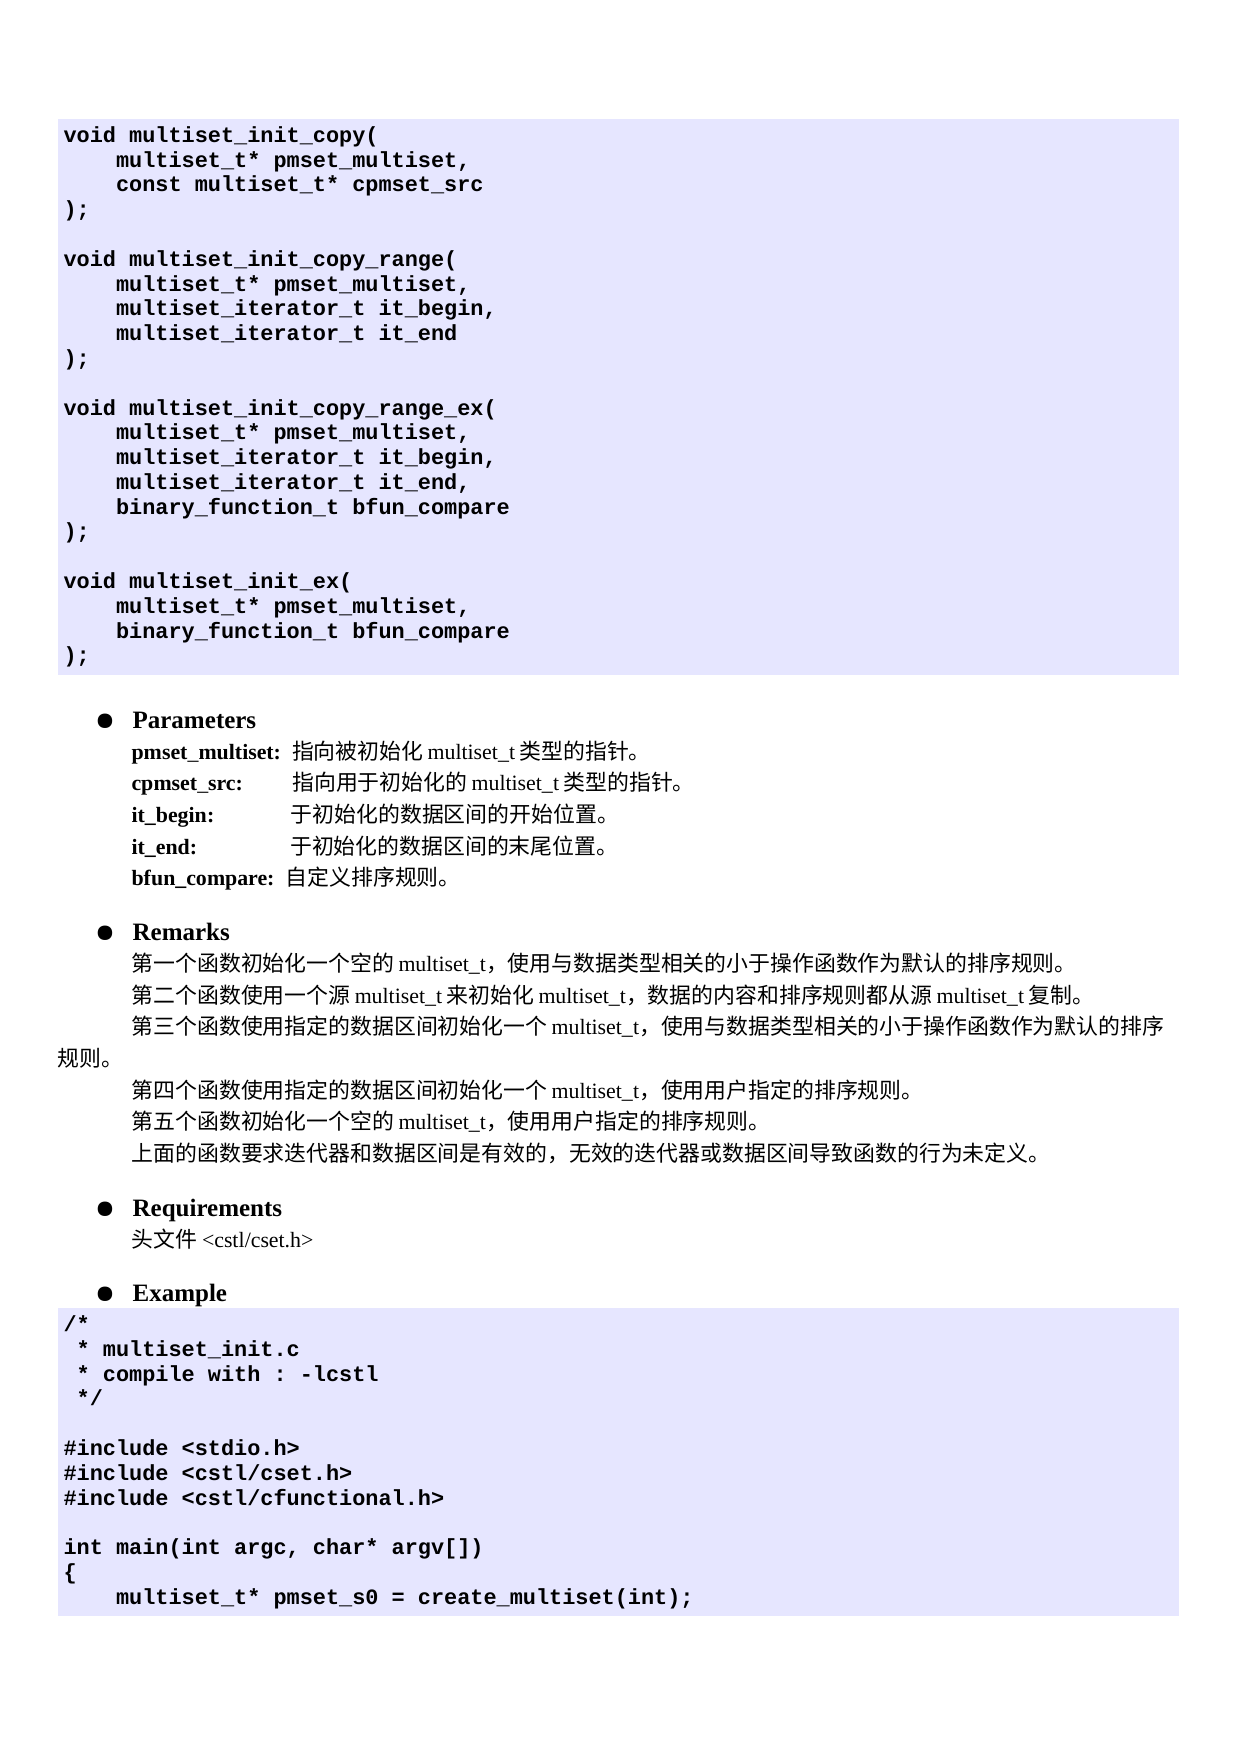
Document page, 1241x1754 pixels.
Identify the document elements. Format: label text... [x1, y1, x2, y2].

list Parameters [95, 705, 1179, 734]
table_header void multiset_init_copy( multiset_t* pmset_multiset, const multiset_t* cpmset_src ); void multiset_init_copy_range( multiset_t* pmset_multiset, multiset_iterator_t it_begin, multiset_iterator_t it_end ); void multiset_init_copy_range_ex( multiset_t* pmset_multiset, multiset_iterator_t it_begin, multiset_iterator_t it_end, binary_function_t bfun_compare ); void multiset_init_ex( multiset_t* pmset_multiset, binary_function_t bfun_compare ); [58, 119, 1179, 675]
text 第二个函数使用一个源multiset_t来初始化multiset_t，数据的内容和排序规则都从源multiset_t复制。 [57, 978, 1179, 1009]
text 第三个函数使用指定的数据区间初始化一个multiset_t，使用与数据类型相关的小于操作函数作为默认的排序规则。 [57, 1009, 1179, 1073]
text 第一个函数初始化一个空的multiset_t，使用与数据类型相关的小于操作函数作为默认的排序规则。 [57, 946, 1179, 978]
text pmset_multiset: 指向被初始化multiset_t类型的指针。 [57, 734, 1179, 765]
list Example [95, 1278, 1179, 1307]
list Requirements [95, 1193, 1179, 1222]
text it_begin: 于初始化的数据区间的开始位置。 [57, 797, 1179, 829]
text cpmset_src: 指向用于初始化的multiset_t类型的指针。 [57, 765, 1179, 797]
text bfun_compare: 自定义排序规则。 [57, 860, 1179, 892]
text 头文件 <cstl/cset.h> [57, 1222, 1179, 1253]
text 第四个函数使用指定的数据区间初始化一个multiset_t，使用用户指定的排序规则。 [57, 1073, 1179, 1104]
text 第五个函数初始化一个空的multiset_t，使用用户指定的排序规则。 [57, 1104, 1179, 1136]
text 上面的函数要求迭代器和数据区间是有效的，无效的迭代器或数据区间导致函数的行为未定义。 [57, 1136, 1179, 1168]
text it_end: 于初始化的数据区间的末尾位置。 [57, 829, 1179, 860]
list Remarks [95, 917, 1179, 946]
table_header /* * multiset_init.c * compile with : -lcstl */ #include <stdio.h> #include <cstl/cset.h> #include <cstl/cfunctional.h> int main(int argc, char* argv[]) { multiset_t* pmset_s0 = create_multiset(int); [58, 1308, 1179, 1616]
